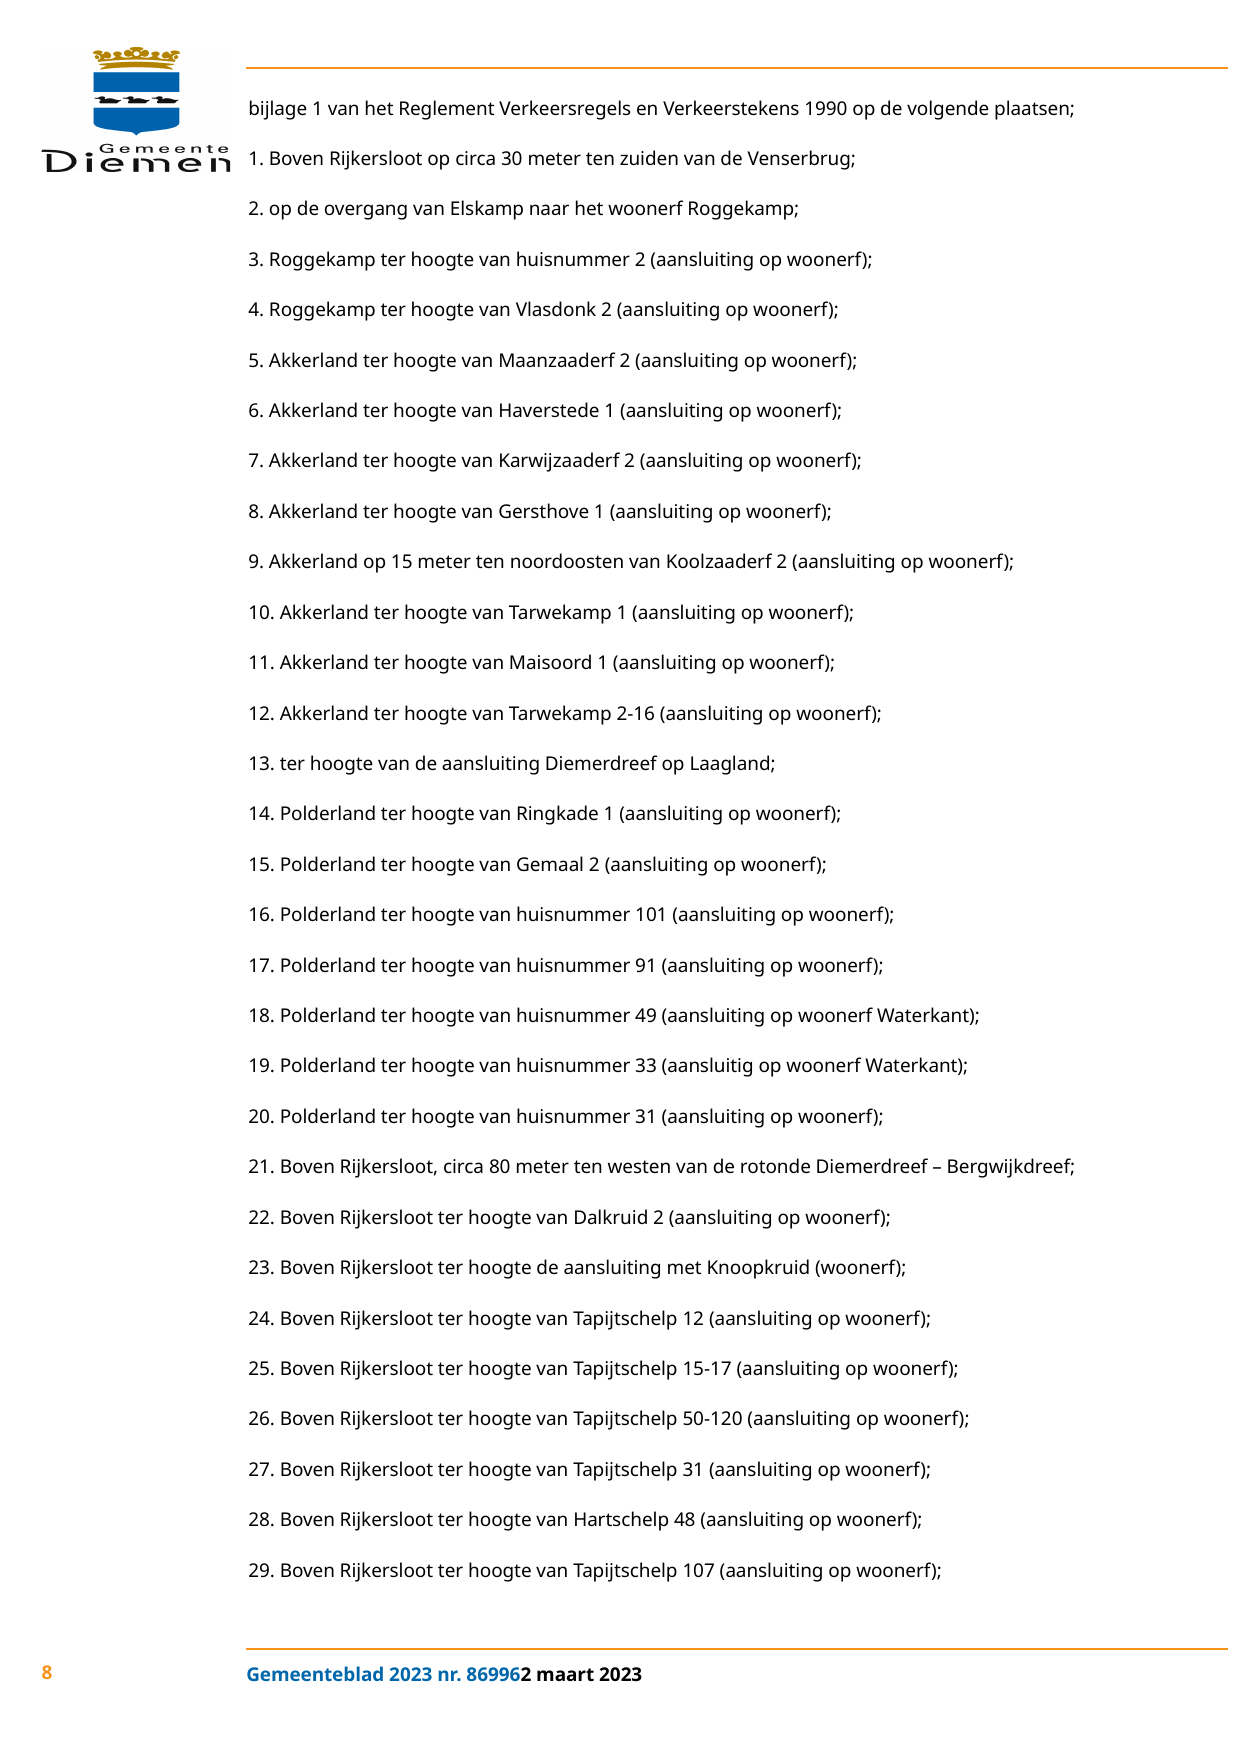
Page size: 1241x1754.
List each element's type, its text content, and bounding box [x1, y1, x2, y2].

text 4. Roggekamp ter hoogte van Vlasdonk 2 (aansluiting op woonerf); [248, 296, 1152, 322]
text 15. Polderland ter hoogte van Gemaal 2 (aansluiting op woonerf); [248, 851, 1152, 877]
picture [41, 47, 231, 172]
text 18. Polderland ter hoogte van huisnummer 49 (aansluiting op woonerf Waterkant); [248, 1002, 1152, 1028]
text 25. Boven Rijkersloot ter hoogte van Tapijtschelp 15-17 (aansluiting op woonerf); [248, 1355, 1152, 1381]
text 23. Boven Rijkersloot ter hoogte de aansluiting met Knoopkruid (woonerf); [248, 1254, 1152, 1280]
text 8. Akkerland ter hoogte van Gersthove 1 (aansluiting op woonerf); [248, 498, 1152, 524]
text 2. op de overgang van Elskamp naar het woonerf Roggekamp; [248, 196, 1152, 221]
text 14. Polderland ter hoogte van Ringkade 1 (aansluiting op woonerf); [248, 801, 1152, 826]
text 11. Akkerland ter hoogte van Maisoord 1 (aansluiting op woonerf); [248, 649, 1152, 675]
text 29. Boven Rijkersloot ter hoogte van Tapijtschelp 107 (aansluiting op woonerf); [248, 1557, 1152, 1583]
text 28. Boven Rijkersloot ter hoogte van Hartschelp 48 (aansluiting op woonerf); [248, 1506, 1152, 1532]
text 10. Akkerland ter hoogte van Tarwekamp 1 (aansluiting op woonerf); [248, 599, 1152, 625]
text 27. Boven Rijkersloot ter hoogte van Tapijtschelp 31 (aansluiting op woonerf); [248, 1456, 1152, 1482]
text 17. Polderland ter hoogte van huisnummer 91 (aansluiting op woonerf); [248, 952, 1152, 978]
text 22. Boven Rijkersloot ter hoogte van Dalkruid 2 (aansluiting op woonerf); [248, 1204, 1152, 1230]
text 26. Boven Rijkersloot ter hoogte van Tapijtschelp 50-120 (aansluiting op woonerf); [248, 1406, 1152, 1431]
text 6. Akkerland ter hoogte van Haverstede 1 (aansluiting op woonerf); [248, 397, 1152, 423]
text 21. Boven Rijkersloot, circa 80 meter ten westen van de rotonde Diemerdreef – Bergwijkdreef; [248, 1153, 1152, 1179]
text 19. Polderland ter hoogte van huisnummer 33 (aansluitig op woonerf Waterkant); [248, 1053, 1152, 1078]
text 24. Boven Rijkersloot ter hoogte van Tapijtschelp 12 (aansluiting op woonerf); [248, 1305, 1152, 1331]
text 7. Akkerland ter hoogte van Karwijzaaderf 2 (aansluiting op woonerf); [248, 448, 1152, 473]
text 20. Polderland ter hoogte van huisnummer 31 (aansluiting op woonerf); [248, 1103, 1152, 1129]
text 12. Akkerland ter hoogte van Tarwekamp 2-16 (aansluiting op woonerf); [248, 700, 1152, 726]
text 3. Roggekamp ter hoogte van huisnummer 2 (aansluiting op woonerf); [248, 246, 1152, 272]
text bijlage 1 van het Reglement Verkeersregels en Verkeerstekens 1990 op de volgende plaatsen; [248, 95, 1152, 121]
text 9. Akkerland op 15 meter ten noordoosten van Koolzaaderf 2 (aansluiting op woonerf); [248, 548, 1152, 574]
text 1. Boven Rijkersloot op circa 30 meter ten zuiden van de Venserbrug; [248, 145, 1152, 171]
text 16. Polderland ter hoogte van huisnummer 101 (aansluiting op woonerf); [248, 901, 1152, 927]
text 5. Akkerland ter hoogte van Maanzaaderf 2 (aansluiting op woonerf); [248, 347, 1152, 373]
text 13. ter hoogte van de aansluiting Diemerdreef op Laagland; [248, 750, 1152, 776]
